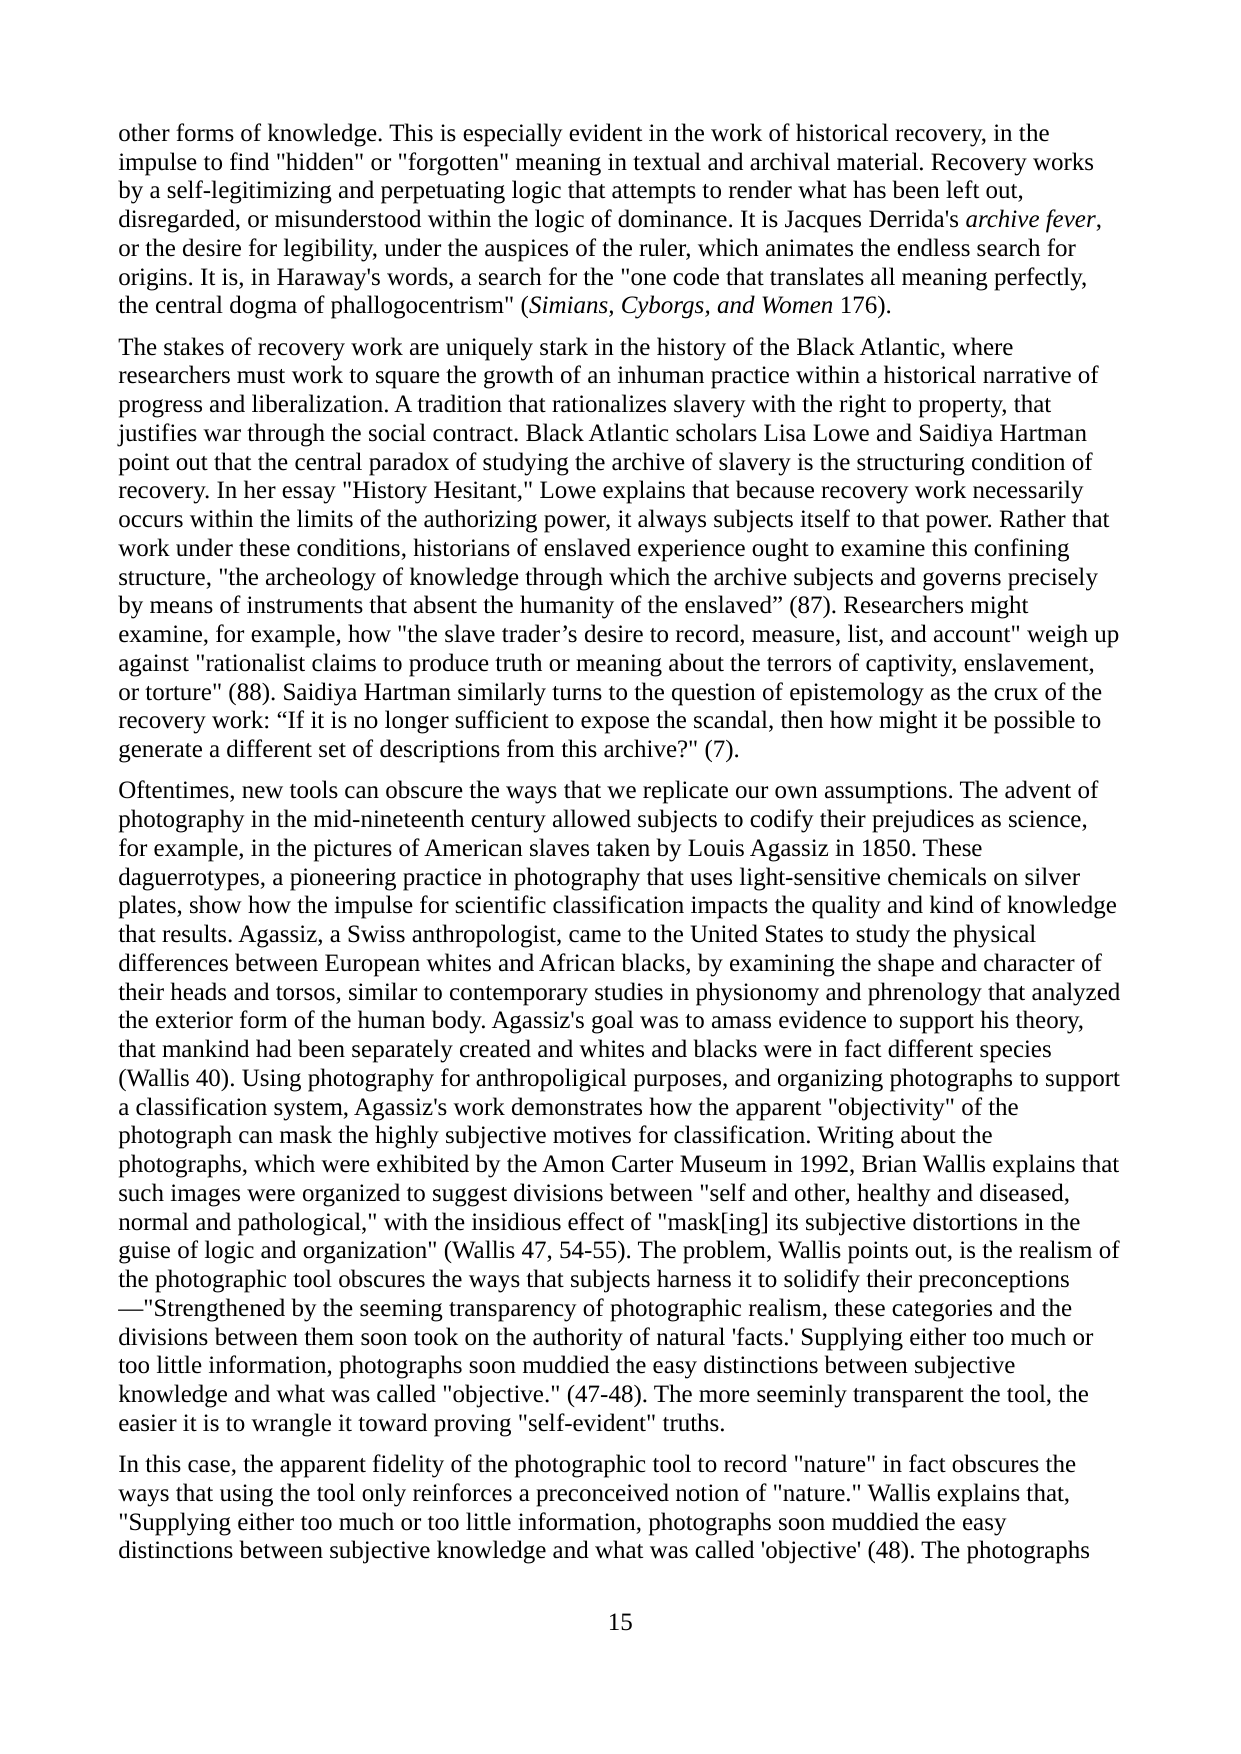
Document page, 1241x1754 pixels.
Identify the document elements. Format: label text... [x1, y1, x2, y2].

text other forms of knowledge. This is especially evident in the work of historical recovery, in the impulse to find "hidden" or "forgotten" meaning in textual and archival material. Recovery works by a self-legitimizing and perpetuating logic that attempts to render what has been left out, disregarded, or misunderstood within the logic of dominance. It is Jacques Derrida's archive fever, or the desire for legibility, under the auspices of the ruler, which animates the endless search for origins. It is, in Haraway's words, a search for the "one code that translates all meaning perfectly, the central dogma of phallogocentrism" (Simians, Cyborgs, and Women 176). [118, 118, 1122, 319]
text The stakes of recovery work are uniquely stark in the history of the Black Atlantic, where researchers must work to square the growth of an inhuman practice within a historical narrative of progress and liberalization. A tradition that rationalizes slavery with the right to property, that justifies war through the social contract. Black Atlantic scholars Lisa Lowe and Saidiya Hartman point out that the central paradox of studying the archive of slavery is the structuring condition of recovery. In her essay "History Hesitant," Lowe explains that because recovery work necessarily occurs within the limits of the authorizing power, it always subjects itself to that power. Rather that work under these conditions, historians of enslaved experience ought to examine this confining structure, "the archeology of knowledge through which the archive subjects and governs precisely by means of instruments that absent the humanity of the enslaved” (87). Researchers might examine, for example, how "the slave trader’s desire to record, measure, list, and account" weigh up against "rationalist claims to produce truth or meaning about the terrors of captivity, enslavement, or torture" (88). Saidiya Hartman similarly turns to the question of epistemology as the crux of the recovery work: “If it is no longer sufficient to expose the scandal, then how might it be possible to generate a different set of descriptions from this archive?" (7). [118, 332, 1122, 763]
text In this case, the apparent fidelity of the photographic tool to record "nature" in fact obscures the ways that using the tool only reinforces a preconceived notion of "nature." Wallis explains that, "Supplying either too much or too little information, photographs soon muddied the easy distinctions between subjective knowledge and what was called 'objective' (48). The photographs [118, 1449, 1122, 1564]
text Oftentimes, new tools can obscure the ways that we replicate our own assumptions. The advent of photography in the mid-nineteenth century allowed subjects to codify their prejudices as science, for example, in the pictures of American slaves taken by Louis Agassiz in 1850. These daguerrotypes, a pioneering practice in photography that uses light-sensitive chemicals on silver plates, show how the impulse for scientific classification impacts the quality and kind of knowledge that results. Agassiz, a Swiss anthropologist, came to the United States to study the physical differences between European whites and African blacks, by examining the shape and character of their heads and torsos, similar to contemporary studies in physionomy and phrenology that analyzed the exterior form of the human body. Agassiz's goal was to amass evidence to support his theory, that mankind had been separately created and whites and blacks were in fact different species (Wallis 40). Using photography for anthropoligical purposes, and organizing photographs to support a classification system, Agassiz's work demonstrates how the apparent "objectivity" of the photograph can mask the highly subjective motives for classification. Writing about the photographs, which were exhibited by the Amon Carter Museum in 1992, Brian Wallis explains that such images were organized to suggest divisions between "self and other, healthy and diseased, normal and pathological," with the insidious effect of "mask[ing] its subjective distortions in the guise of logic and organization" (Wallis 47, 54-55). The problem, Wallis points out, is the realism of the photographic tool obscures the ways that subjects harness it to solidify their preconceptions—"Strengthened by the seeming transparency of photographic realism, these categories and the divisions between them soon took on the authority of natural 'facts.' Supplying either too much or too little information, photographs soon muddied the easy distinctions between subjective knowledge and what was called "objective." (47-48). The more seeminly transparent the tool, the easier it is to wrangle it toward proving "self-evident" truths. [118, 776, 1122, 1437]
